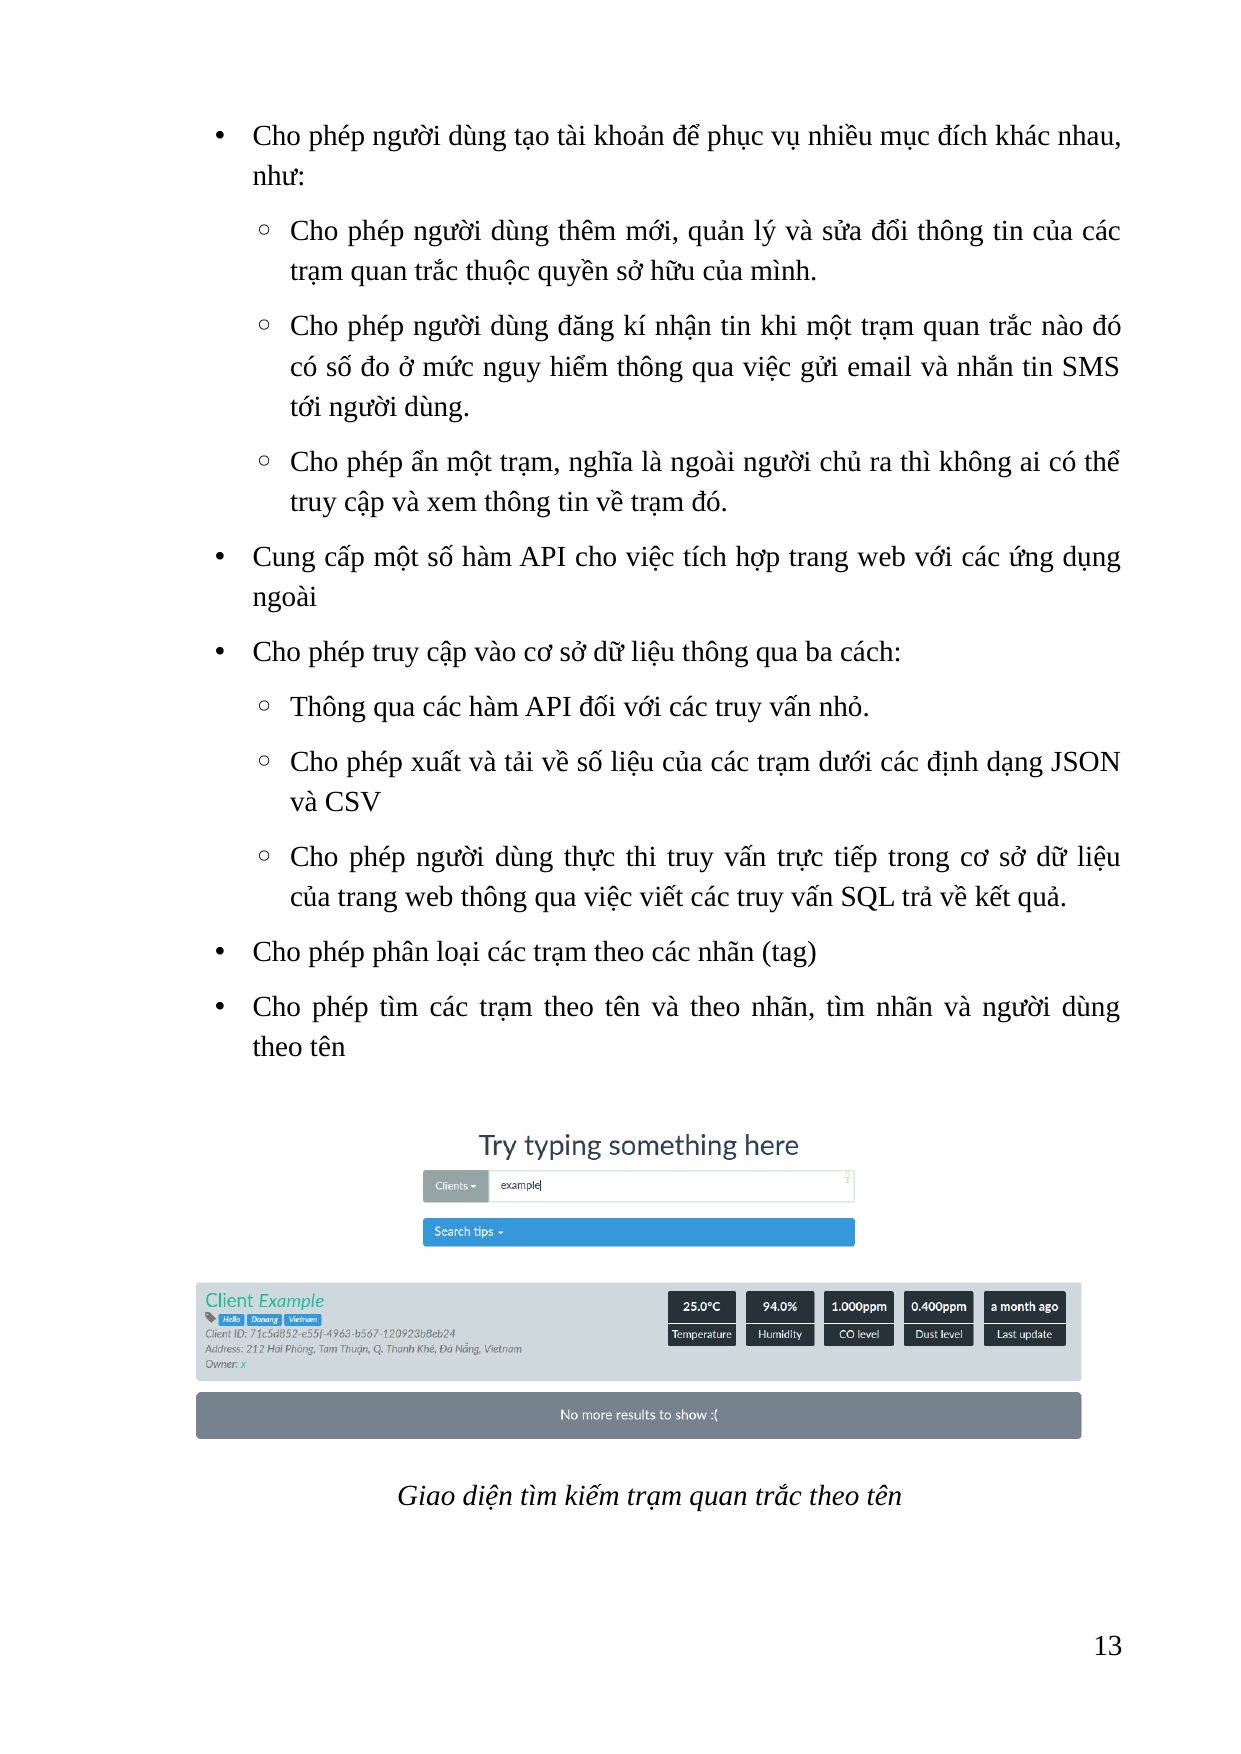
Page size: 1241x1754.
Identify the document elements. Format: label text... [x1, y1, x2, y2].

list Cho phép người dùng thêm mới, quản lý và sửa đổi thông tin của các trạm quan trắc thuộc quyền sở hữu của mình. [252, 213, 1122, 287]
picture [183, 1115, 1092, 1451]
list Cho phép tìm các trạm theo tên và theo nhãn, tìm nhãn và người dùng theo tên [215, 989, 1122, 1063]
list Cung cấp một số hàm API cho việc tích hợp trang web với các ứng dụng ngoài [215, 539, 1122, 613]
list Cho phép ẩn một trạm, nghĩa là ngoài người chủ ra thì không ai có thể truy cập và xem thông tin về trạm đó. [252, 444, 1122, 517]
list Cho phép người dùng đăng kí nhận tin khi một trạm quan trắc nào đó có số đo ở mức nguy hiểm thông qua việc gửi email và nhắn tin SMS tới người dùng. [252, 308, 1122, 422]
text Giao diện tìm kiếm trạm quan trắc theo tên [177, 1084, 1122, 1512]
list Cho phép người dùng tạo tài khoản để phục vụ nhiều mục đích khác nhau, như: [215, 118, 1122, 192]
list Cho phép người dùng thực thi truy vấn trực tiếp trong cơ sở dữ liệu của trang web thông qua việc viết các truy vấn SQL trả về kết quả. [252, 839, 1122, 913]
list Cho phép truy cập vào cơ sở dữ liệu thông qua ba cách: [215, 634, 1122, 667]
list Cho phép phân loại các trạm theo các nhãn (tag) [215, 934, 1122, 967]
list Cho phép xuất và tải về số liệu của các trạm dưới các định dạng JSON và CSV [252, 744, 1122, 817]
list Thông qua các hàm API đối với các truy vấn nhỏ. [252, 689, 1122, 722]
